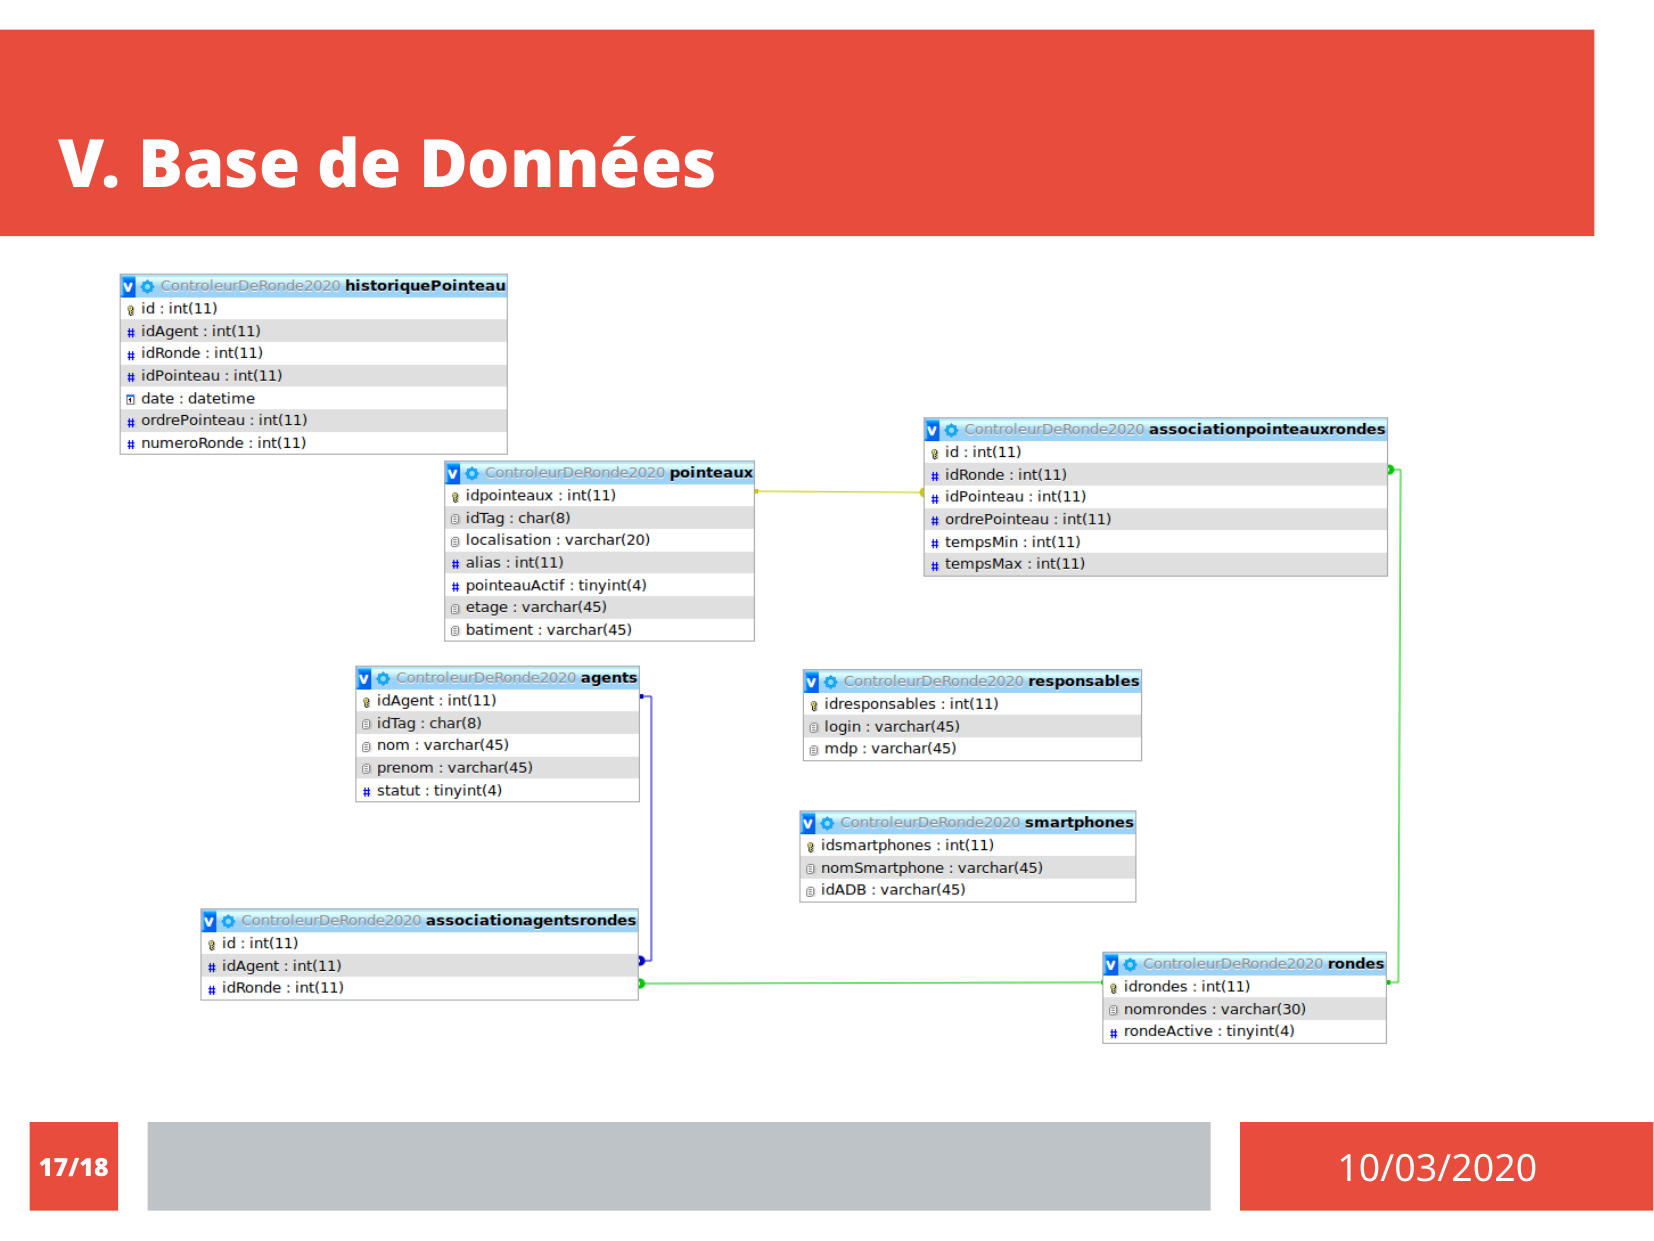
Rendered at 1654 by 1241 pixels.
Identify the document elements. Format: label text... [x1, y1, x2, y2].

picture [106, 268, 1477, 1093]
title V. Base de Données [59, 59, 1595, 207]
